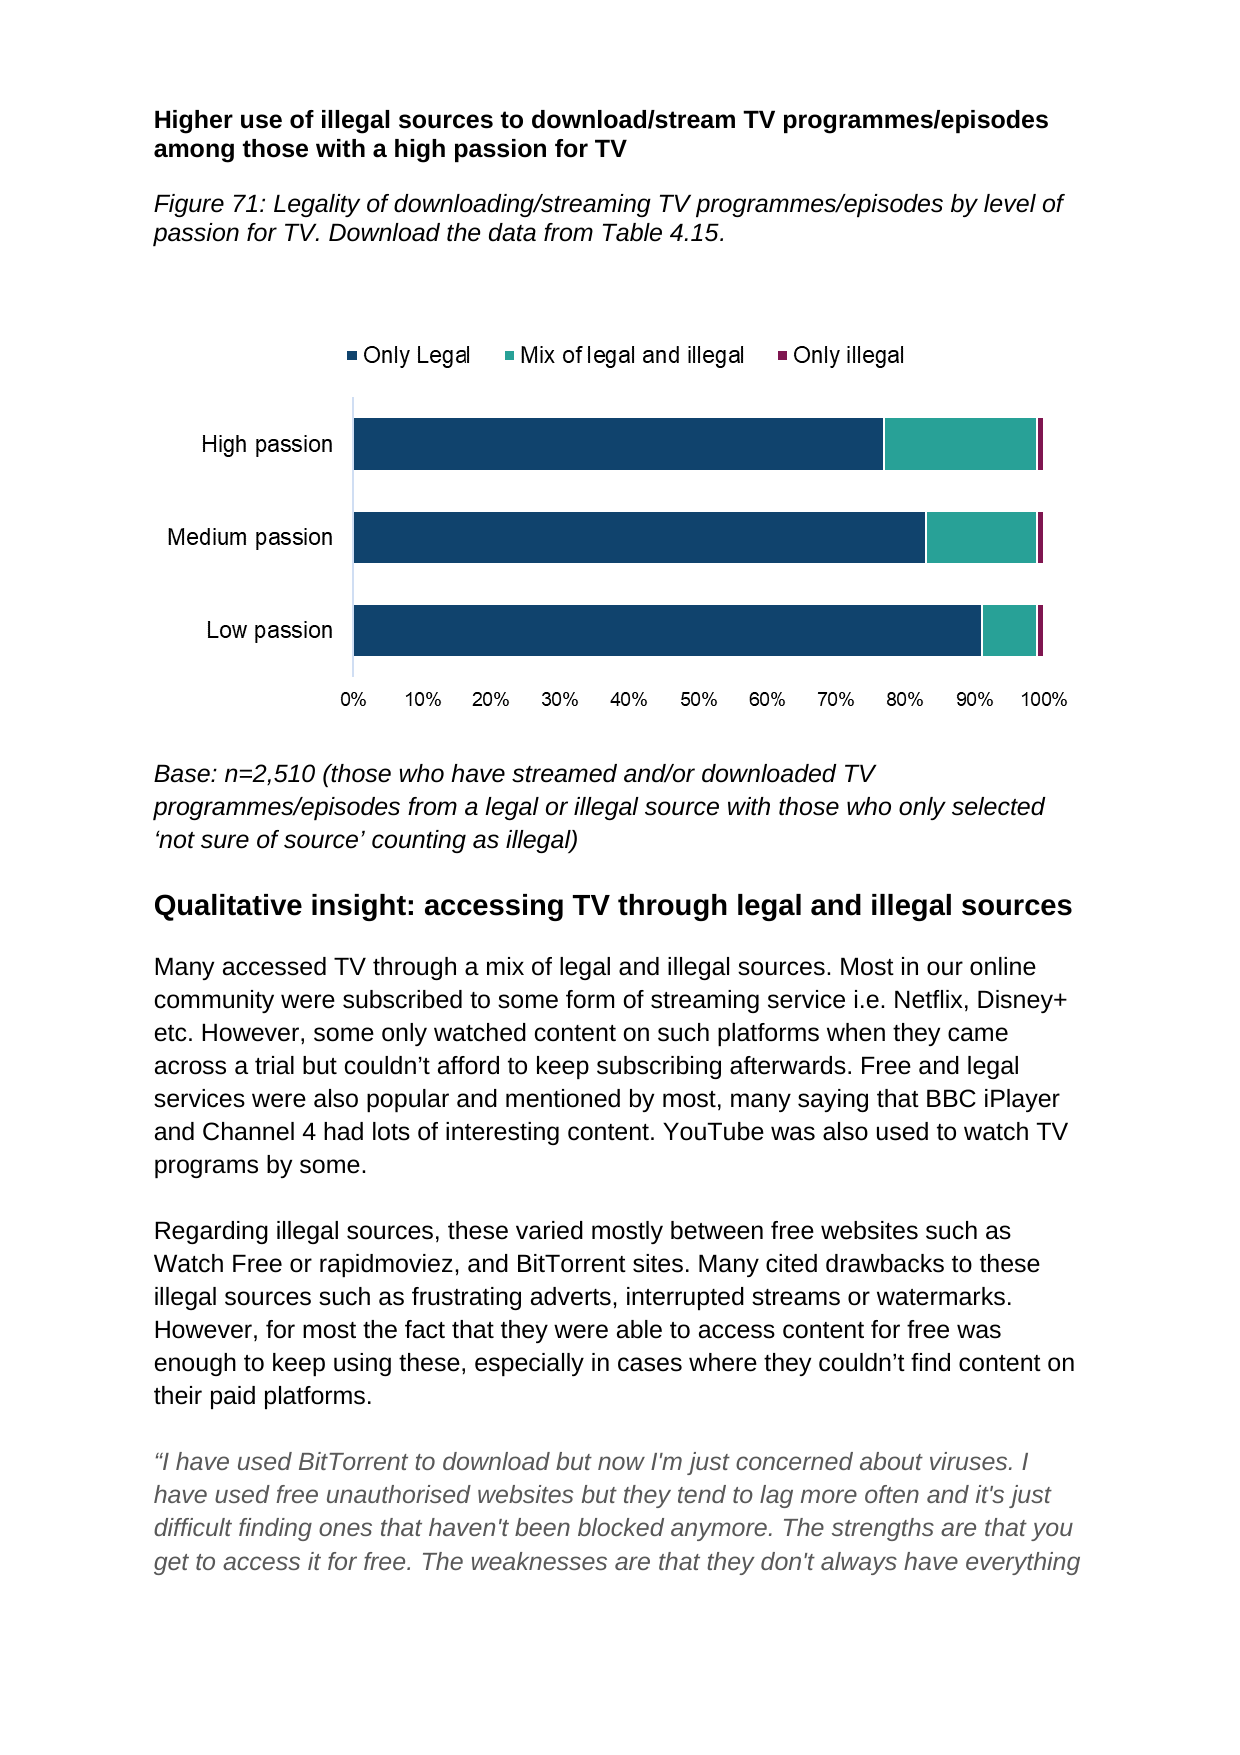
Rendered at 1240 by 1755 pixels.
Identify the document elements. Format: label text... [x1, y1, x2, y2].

text Regarding illegal sources, these varied mostly between free websites such as Watch Free or rapidmoviez, and BitTorrent sites. Many cited drawbacks to these illegal sources such as frustrating adverts, interrupted streams or watermarks. However, for most the fact that they were able to access content for free was enough to keep using these, especially in cases where they couldn’t find content on their paid platforms. [153, 1216, 1089, 1410]
text Many accessed TV through a mix of legal and illegal sources. Most in our online community were subscribed to some form of streaming service i.e. Netflix, Disney+ etc. However, some only watched content on such platforms when they came across a trial but couldn’t afford to keep subscribing afterwards. Free and legal services were also popular and mentioned by most, many saying that BBC iPlayer and Channel 4 had lots of interesting content. YouTube was also used to watch TV programs by some. [153, 952, 1089, 1179]
subtitle Qualitative insight: accessing TV through legal and illegal sources [153, 888, 1089, 922]
text Figure 71: Legality of downloading/streaming TV programmes/episodes by level of passion for TV. Download the data from Table 4.15. [153, 189, 1089, 247]
text Base: n=2,510 (those who have streamed and/or downloaded TV programmes/episodes from a legal or illegal source with those who only selected ‘not sure of source’ counting as illegal) [153, 759, 1089, 853]
subtitle Higher use of illegal sources to download/stream TV programmes/episodes among those with a high passion for TV [153, 106, 1089, 163]
text “I have used BitTorrent to download but now I'm just concerned about viruses. I have used free unauthorised websites but they tend to lag more often and it's just difficult finding ones that haven't been blocked anymore. The strengths are that you get to access it for free. The weaknesses are that they don't always have everything [153, 1447, 1089, 1575]
